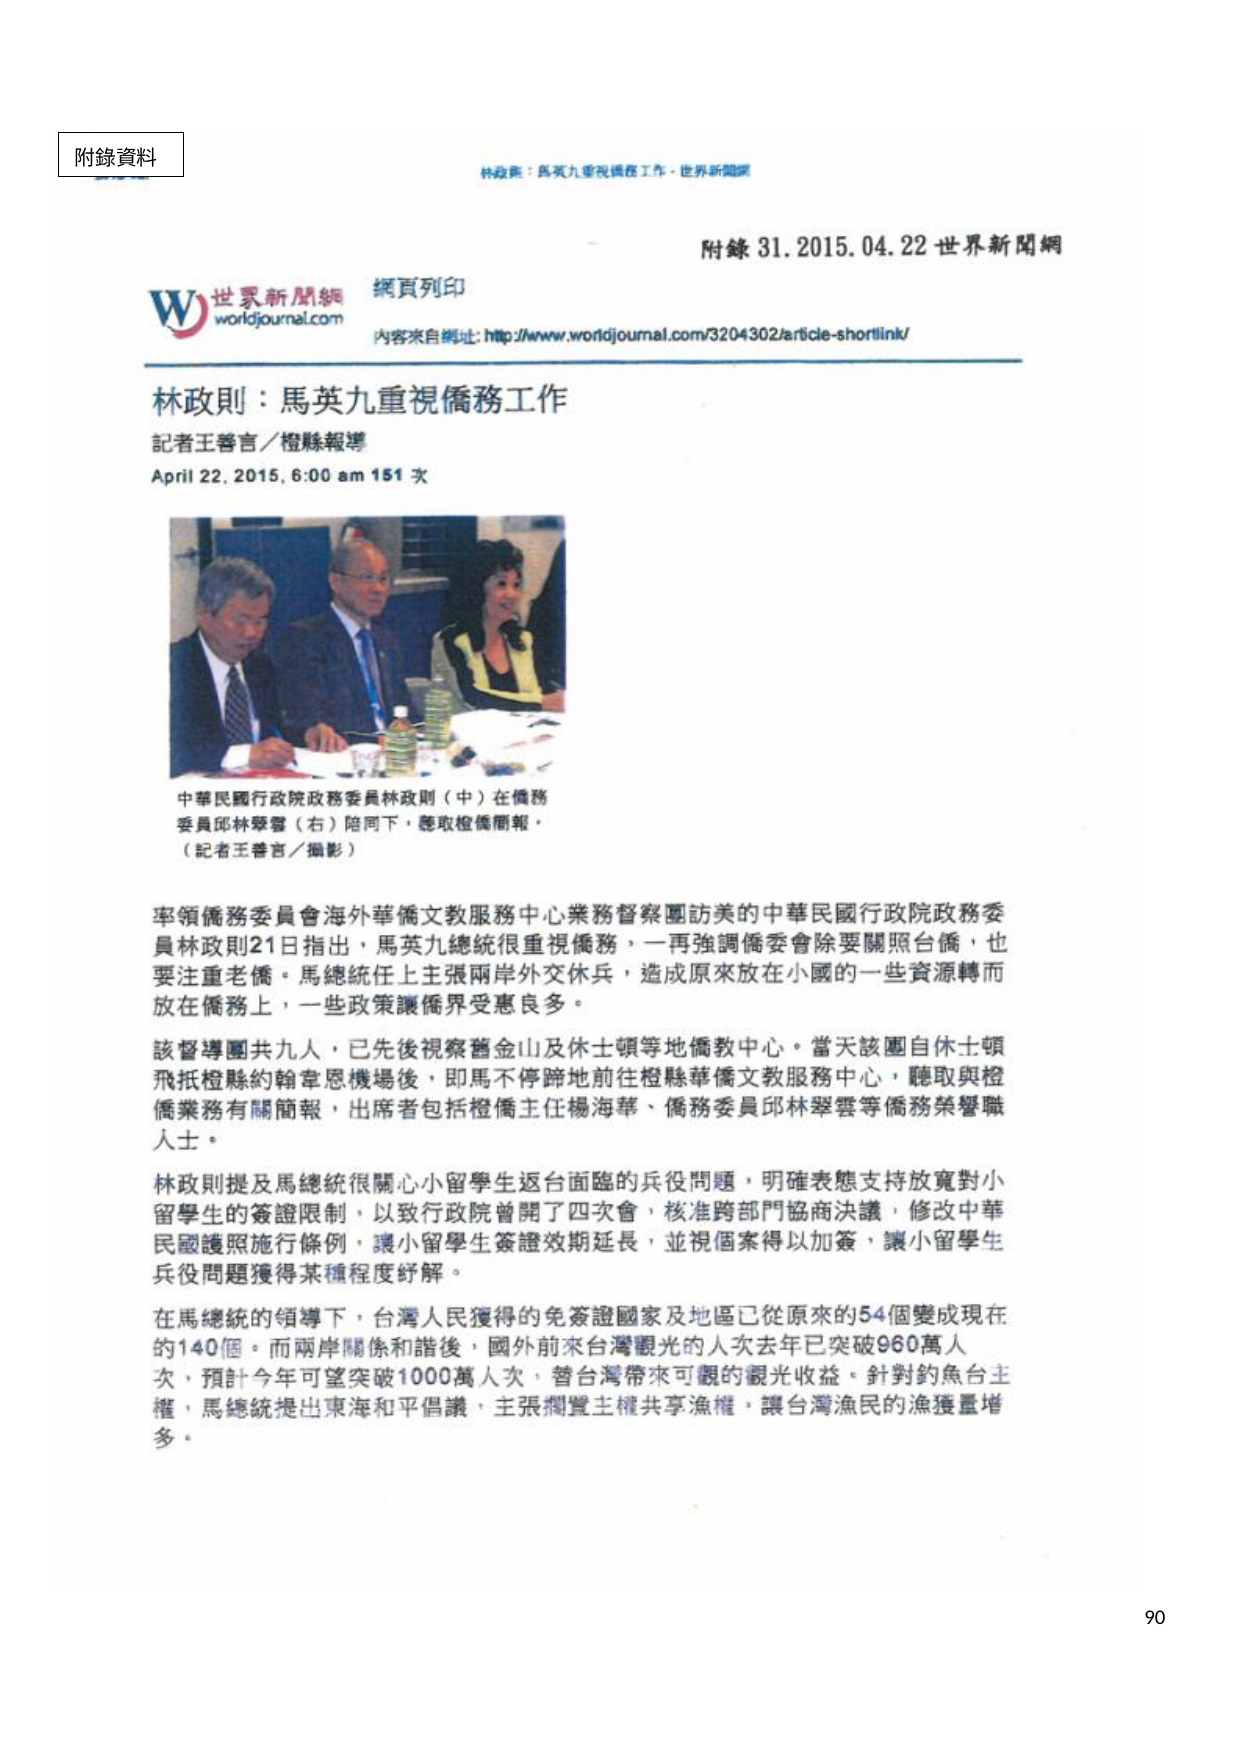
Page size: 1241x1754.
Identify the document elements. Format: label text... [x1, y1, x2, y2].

text 附錄資料 [74, 141, 168, 168]
picture [50, 128, 1142, 1591]
